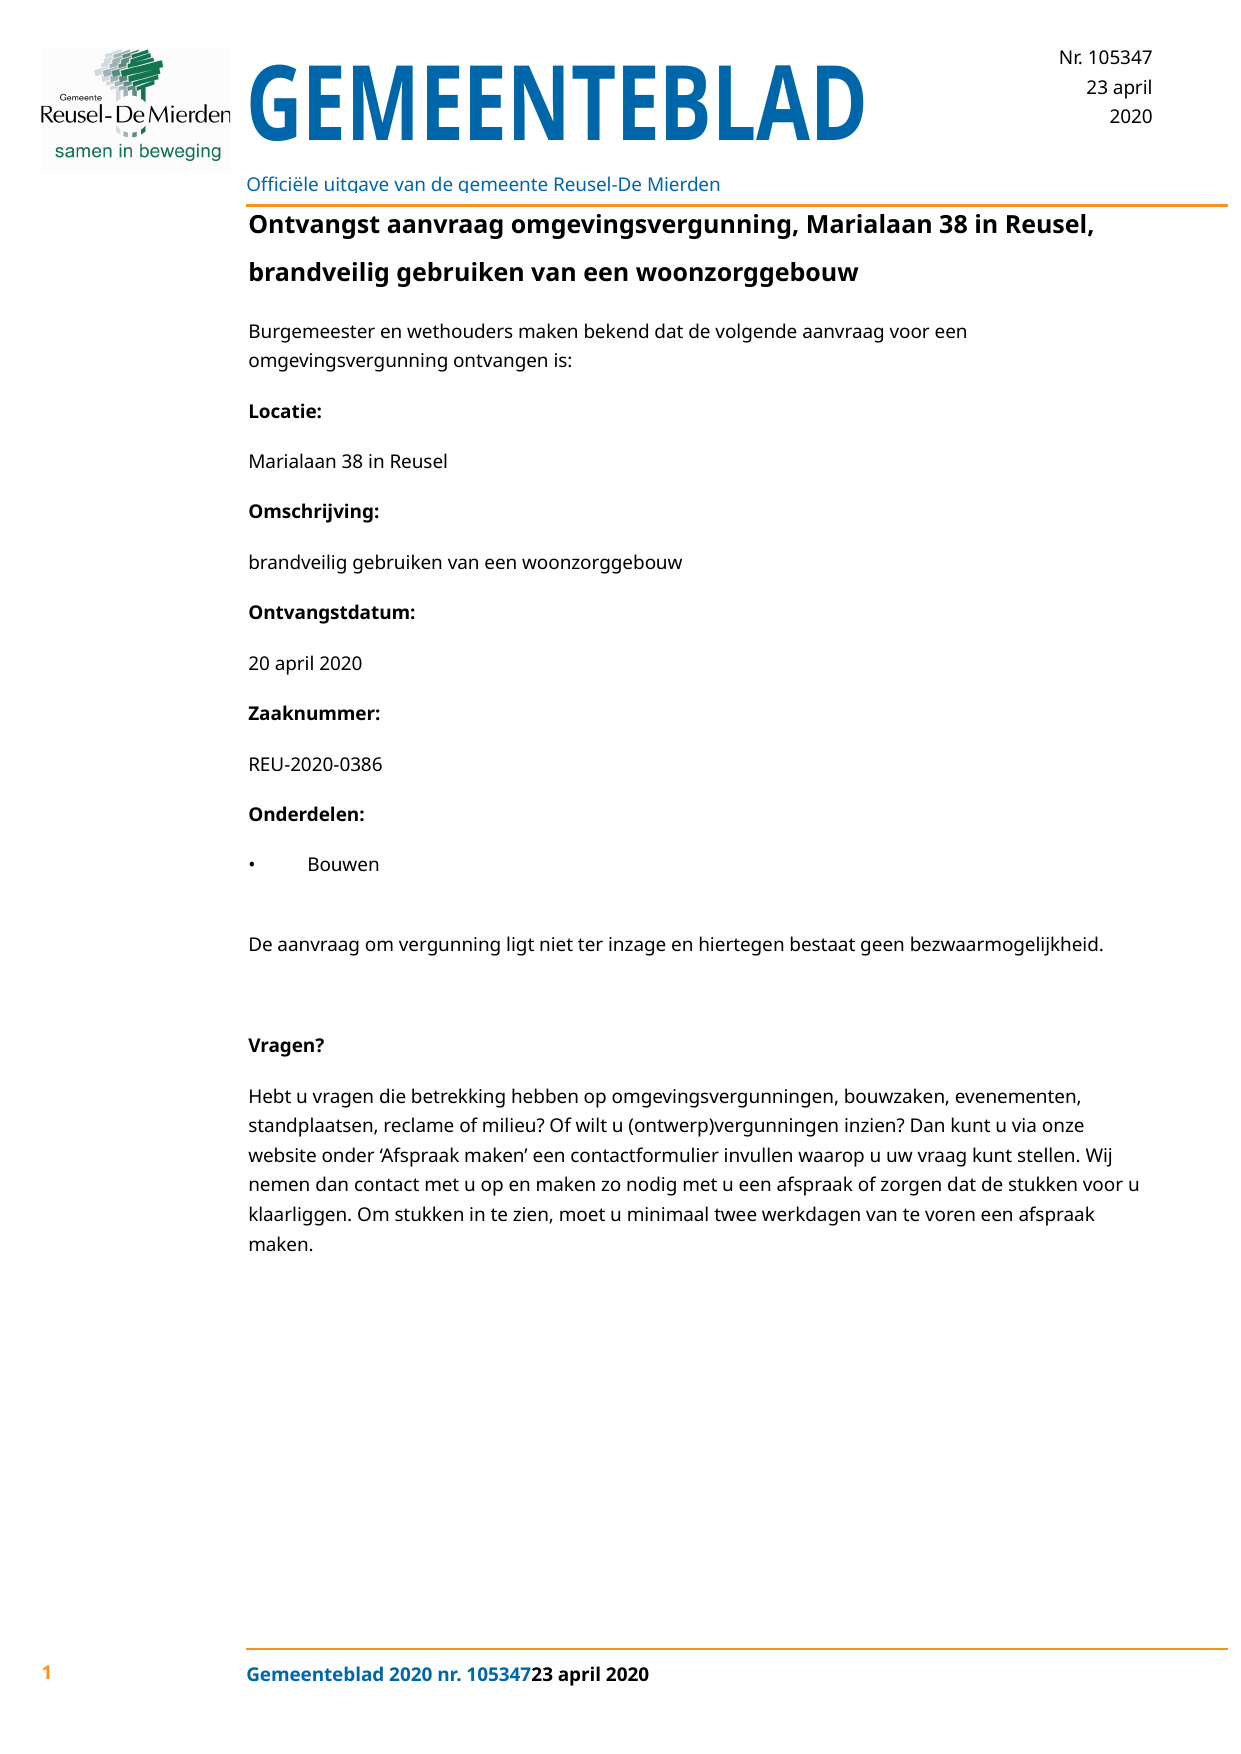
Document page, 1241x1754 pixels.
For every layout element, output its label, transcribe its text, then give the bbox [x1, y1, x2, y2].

text brandveilig gebruiken van een woonzorggebouw [248, 549, 1152, 575]
text Onderdelen: [248, 801, 1152, 827]
text Ontvangstdatum: [248, 599, 1152, 625]
picture [41, 47, 231, 172]
list Bouwen [248, 852, 1152, 877]
text Zaaknummer: [248, 700, 1152, 726]
text Hebt u vragen die betrekking hebben op omgevingsvergunningen, bouwzaken, evenementen, standplaatsen, reclame of milieu? Of wilt u (ontwerp)vergunningen inzien? Dan kunt u via onze website onder ‘Afspraak maken’ een contactformulier invullen waarop u uw vraag kunt stellen. Wij nemen dan contact met u op en maken zo nodig met u een afspraak of zorgen dat de stukken voor u klaarliggen. Om stukken in te zien, moet u minimaal twee werkdagen van te voren een afspraak maken. [248, 1083, 1152, 1257]
text Locatie: [248, 398, 1152, 424]
text De aanvraag om vergunning ligt niet ter inzage en hiertegen bestaat geen bezwaarmogelijkheid. [248, 932, 1152, 957]
text Omschrijving: [248, 499, 1152, 524]
text Vragen? [248, 1032, 1152, 1058]
text Marialaan 38 in Reusel [248, 448, 1152, 474]
text Ontvangst aanvraag omgevingsvergunning, Marialaan 38 in Reusel, brandveilig gebruiken van een woonzorggebouw [248, 207, 1152, 288]
text REU-2020-0386 [248, 751, 1152, 777]
text Burgemeester en wethouders maken bekend dat de volgende aanvraag voor een omgevingsvergunning ontvangen is: [248, 318, 1152, 373]
text 20 april 2020 [248, 650, 1152, 676]
